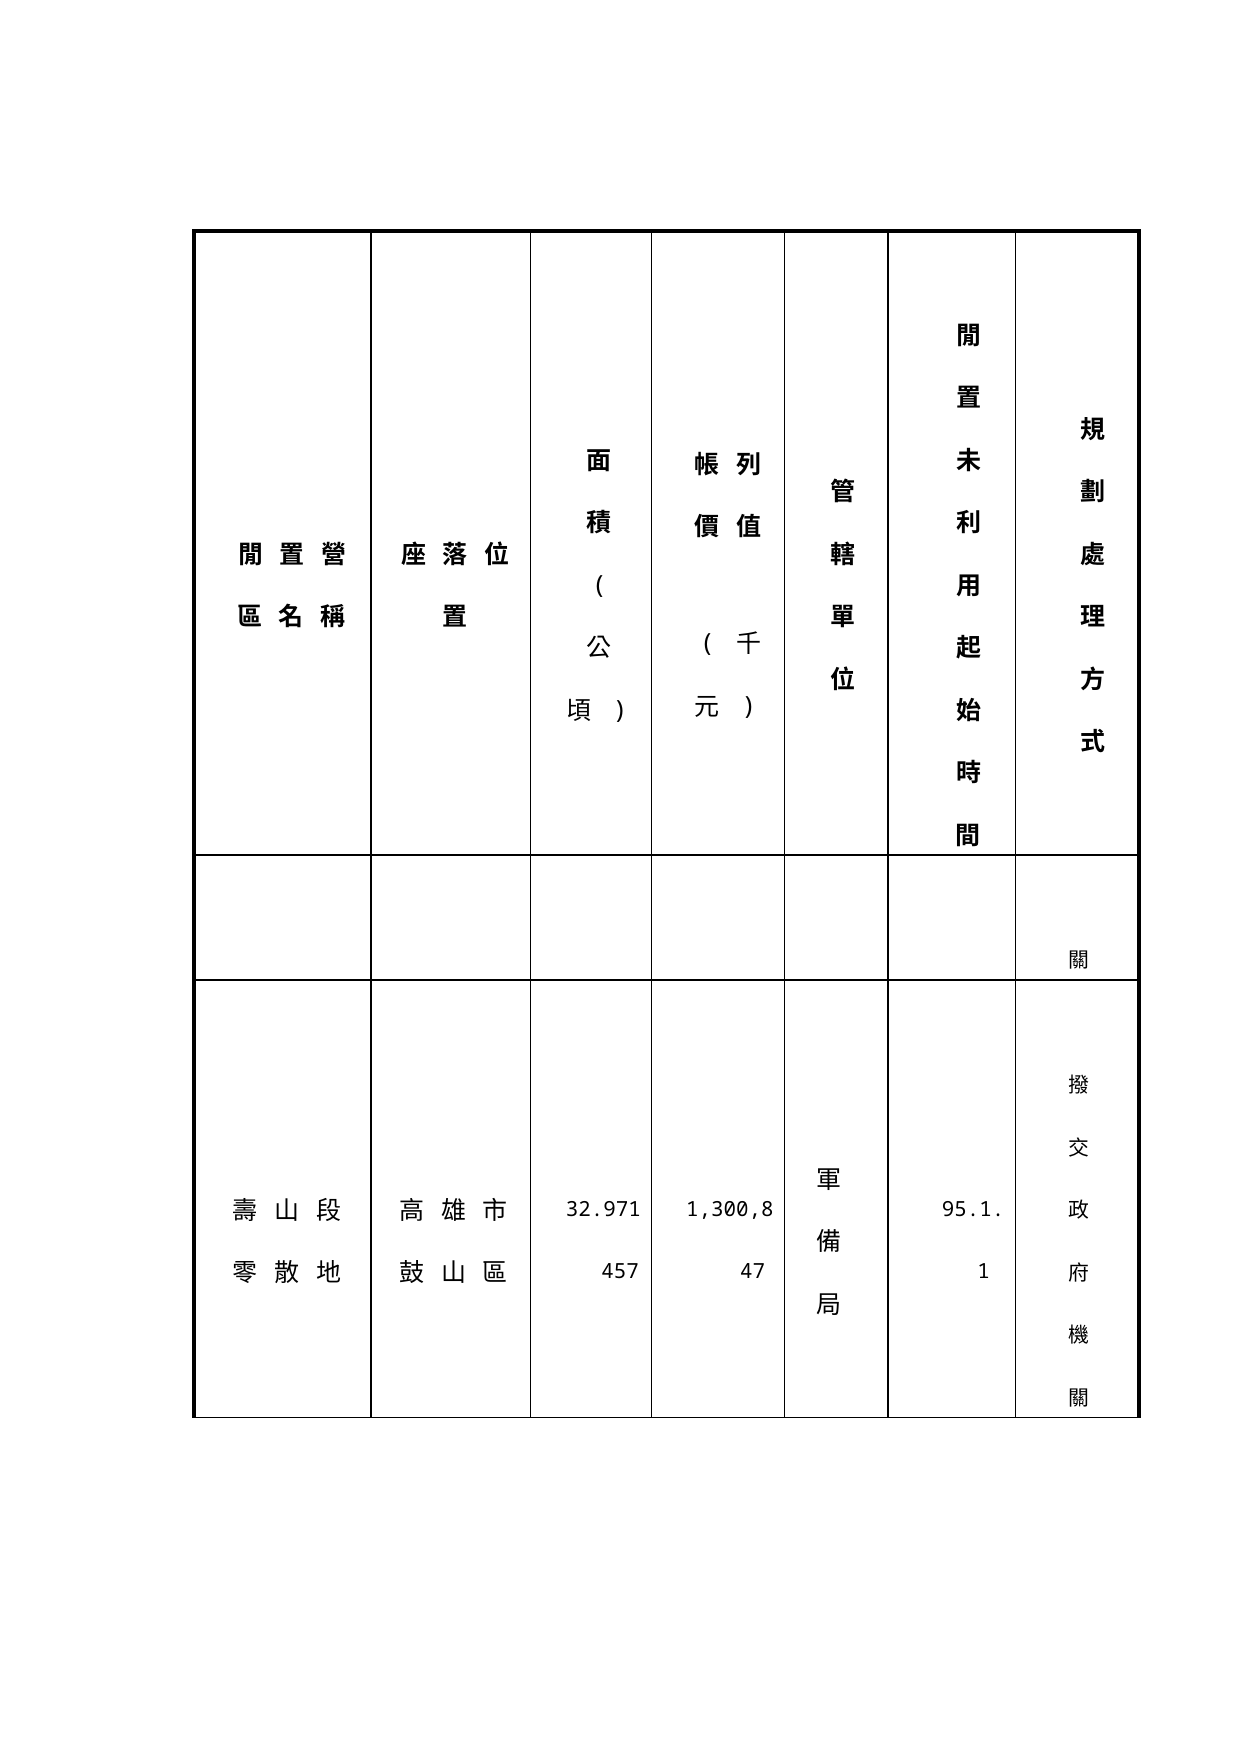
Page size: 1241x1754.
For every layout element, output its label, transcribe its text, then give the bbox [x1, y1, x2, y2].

table_cell [785, 856, 887, 979]
table_cell 32.971457 [531, 981, 651, 1417]
table_cell [652, 856, 784, 979]
table_cell 軍備局 [785, 981, 887, 1417]
table_cell [196, 856, 370, 979]
table_cell 1,300,847 [652, 981, 784, 1417]
table_cell 壽山段零散地 [196, 981, 370, 1417]
table_header 座落位置 [372, 233, 530, 854]
table_cell 撥交政府機關 [1016, 981, 1137, 1417]
table_header 規劃處理方式 [1016, 233, 1137, 854]
table_cell [889, 856, 1015, 979]
table_cell 高雄市鼓山區 [372, 981, 530, 1417]
table_cell [531, 856, 651, 979]
table_header 閒置營區名稱 [196, 233, 370, 854]
table_header 面積 (公頃) [531, 233, 651, 854]
table_cell 關 [1016, 856, 1137, 979]
table_cell 95.1.1 [889, 981, 1015, 1417]
table_cell [372, 856, 530, 979]
table_header 管轄單位 [785, 233, 887, 854]
table_header 閒置未利用起始時間 [889, 233, 1015, 854]
table_header 帳列價值 (千元) [652, 233, 784, 854]
